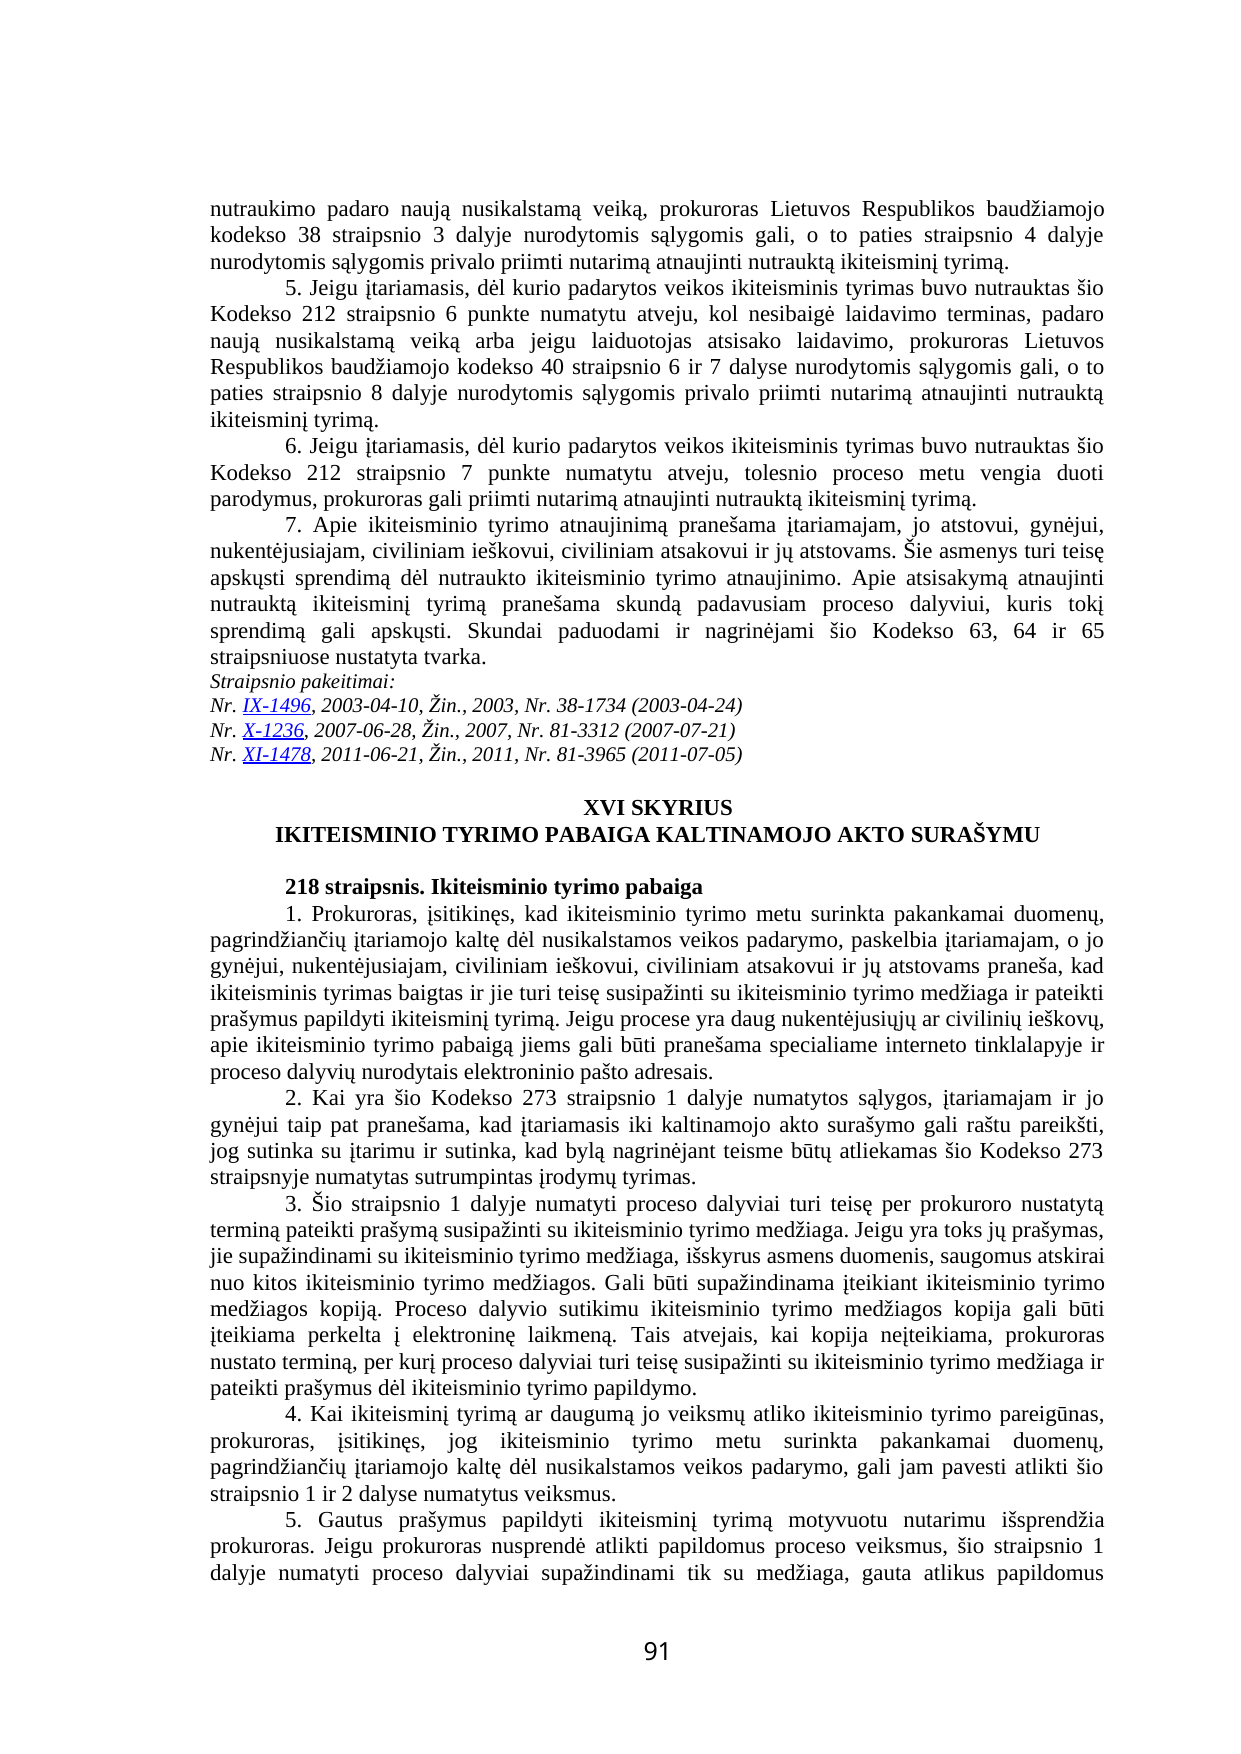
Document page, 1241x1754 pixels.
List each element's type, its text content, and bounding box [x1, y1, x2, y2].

text Nr. X-1236, 2007-06-28, Žin., 2007, Nr. 81-3312 (2007-07-21) [210, 717, 1106, 742]
text 218 straipsnis. Ikiteisminio tyrimo pabaiga [210, 873, 1106, 900]
text 2. Kai yra šio Kodekso 273 straipsnio 1 dalyje numatytos sąlygos, įtariamajam ir jo gynėjui taip pat pranešama, kad įtariamasis iki kaltinamojo akto surašymo gali raštu pareikšti, jog sutinka su įtarimu ir sutinka, kad bylą nagrinėjant teisme būtų atliekamas šio Kodekso 273 straipsnyje numatytas sutrumpintas įrodymų tyrimas. [210, 1084, 1106, 1190]
text Nr. XI-1478, 2011-06-21, Žin., 2011, Nr. 81-3965 (2011-07-05) [210, 742, 1106, 766]
text Straipsnio pakeitimai: [210, 669, 1106, 693]
text 5. Gautus prašymus papildyti ikiteisminį tyrimą motyvuotu nutarimu išsprendžia prokuroras. Jeigu prokuroras nusprendė atlikti papildomus proceso veiksmus, šio straipsnio 1 dalyje numatyti proceso dalyviai supažindinami tik su medžiaga, gauta atlikus papildomus [210, 1506, 1106, 1585]
text 3. Šio straipsnio 1 dalyje numatyti proceso dalyviai turi teisę per prokuroro nustatytą terminą pateikti prašymą susipažinti su ikiteisminio tyrimo medžiaga. Jeigu yra toks jų prašymas, jie supažindinami su ikiteisminio tyrimo medžiaga, išskyrus asmens duomenis, saugomus atskirai nuo kitos ikiteisminio tyrimo medžiagos. Gali būti supažindinama įteikiant ikiteisminio tyrimo medžiagos kopiją. Proceso dalyvio sutikimu ikiteisminio tyrimo medžiagos kopija gali būti įteikiama perkelta į elektroninę laikmeną. Tais atvejais, kai kopija neįteikiama, prokuroras nustato terminą, per kurį proceso dalyviai turi teisę susipažinti su ikiteisminio tyrimo medžiaga ir pateikti prašymus dėl ikiteisminio tyrimo papildymo. [210, 1190, 1106, 1401]
text nutraukimo padaro naują nusikalstamą veiką, prokuroras Lietuvos Respublikos baudžiamojo kodekso 38 straipsnio 3 dalyje nurodytomis sąlygomis gali, o to paties straipsnio 4 dalyje nurodytomis sąlygomis privalo priimti nutarimą atnaujinti nutrauktą ikiteisminį tyrimą. [210, 195, 1106, 274]
text 6. Jeigu įtariamasis, dėl kurio padarytos veikos ikiteisminis tyrimas buvo nutrauktas šio Kodekso 212 straipsnio 7 punkte numatytu atveju, tolesnio proceso metu vengia duoti parodymus, prokuroras gali priimti nutarimą atnaujinti nutrauktą ikiteisminį tyrimą. [210, 432, 1106, 511]
text 7. Apie ikiteisminio tyrimo atnaujinimą pranešama įtariamajam, jo atstovui, gynėjui, nukentėjusiajam, civiliniam ieškovui, civiliniam atsakovui ir jų atstovams. Šie asmenys turi teisę apskųsti sprendimą dėl nutraukto ikiteisminio tyrimo atnaujinimo. Apie atsisakymą atnaujinti nutrauktą ikiteisminį tyrimą pranešama skundą padavusiam proceso dalyviui, kuris tokį sprendimą gali apskųsti. Skundai paduodami ir nagrinėjami šio Kodekso 63, 64 ir 65 straipsniuose nustatyta tvarka. [210, 511, 1106, 669]
text 5. Jeigu įtariamasis, dėl kurio padarytos veikos ikiteisminis tyrimas buvo nutrauktas šio Kodekso 212 straipsnio 6 punkte numatytu atveju, kol nesibaigė laidavimo terminas, padaro naują nusikalstamą veiką arba jeigu laiduotojas atsisako laidavimo, prokuroras Lietuvos Respublikos baudžiamojo kodekso 40 straipsnio 6 ir 7 dalyse nurodytomis sąlygomis gali, o to paties straipsnio 8 dalyje nurodytomis sąlygomis privalo priimti nutarimą atnaujinti nutrauktą ikiteisminį tyrimą. [210, 274, 1106, 432]
text Nr. IX-1496, 2003-04-10, Žin., 2003, Nr. 38-1734 (2003-04-24) [210, 693, 1106, 717]
text 1. Prokuroras, įsitikinęs, kad ikiteisminio tyrimo metu surinkta pakankamai duomenų, pagrindžiančių įtariamojo kaltę dėl nusikalstamos veikos padarymo, paskelbia įtariamajam, o jo gynėjui, nukentėjusiajam, civiliniam ieškovui, civiliniam atsakovui ir jų atstovams praneša, kad ikiteisminis tyrimas baigtas ir jie turi teisę susipažinti su ikiteisminio tyrimo medžiaga ir pateikti prašymus papildyti ikiteisminį tyrimą. Jeigu procese yra daug nukentėjusiųjų ar civilinių ieškovų, apie ikiteisminio tyrimo pabaigą jiems gali būti pranešama specialiame interneto tinklalapyje ir proceso dalyvių nurodytais elektroninio pašto adresais. [210, 900, 1106, 1084]
text XVI skyrius [210, 794, 1106, 821]
text Ikiteisminio tyrimo pabaiga kaltinamojo akto surašymu [210, 821, 1106, 847]
text 4. Kai ikiteisminį tyrimą ar daugumą jo veiksmų atliko ikiteisminio tyrimo pareigūnas, prokuroras, įsitikinęs, jog ikiteisminio tyrimo metu surinkta pakankamai duomenų, pagrindžiančių įtariamojo kaltę dėl nusikalstamos veikos padarymo, gali jam pavesti atlikti šio straipsnio 1 ir 2 dalyse numatytus veiksmus. [210, 1401, 1106, 1506]
